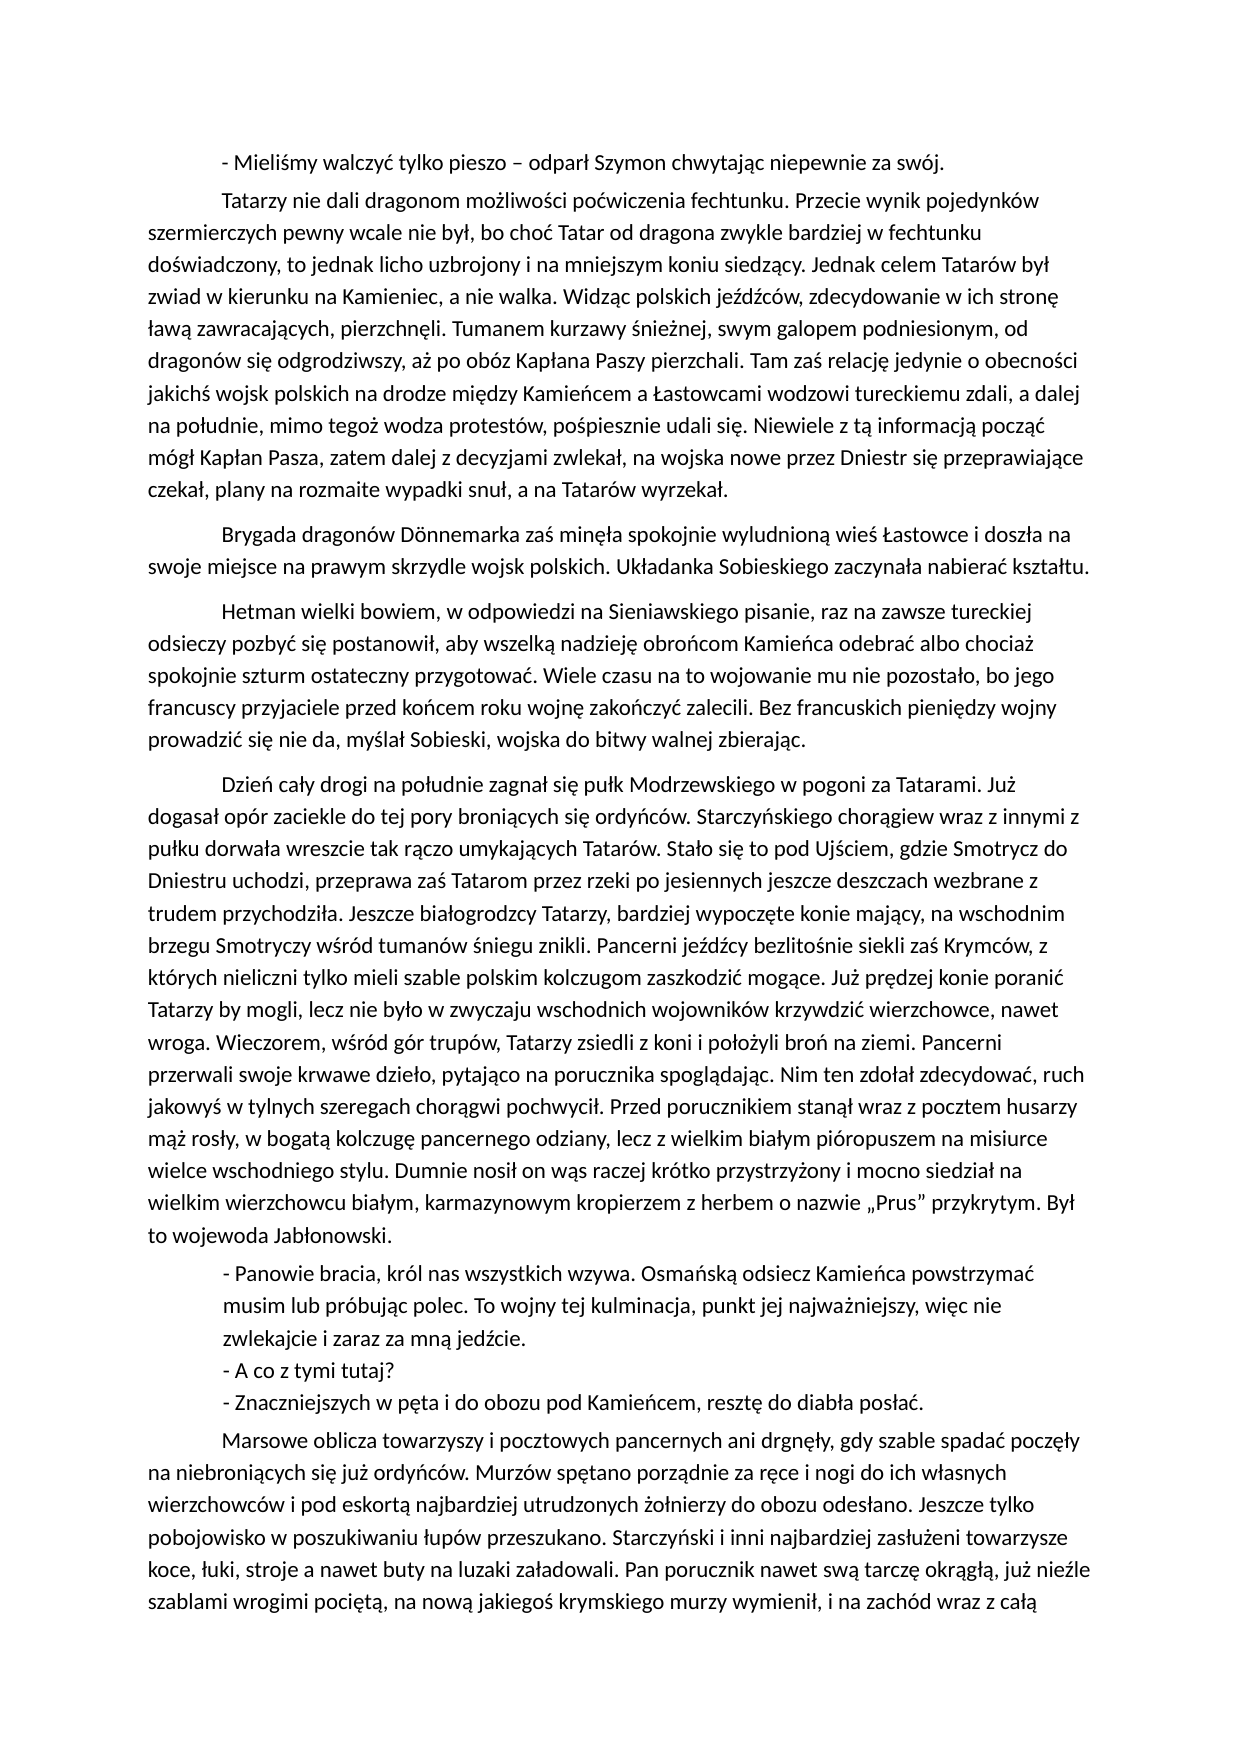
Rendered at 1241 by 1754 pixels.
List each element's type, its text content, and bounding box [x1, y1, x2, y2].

text Brygada dragonów Dönnemarka zaś minęła spokojnie wyludnioną wieś Łastowce i doszła na swoje miejsce na prawym skrzydle wojsk polskich. Układanka Sobieskiego zaczynała nabierać kształtu. [148, 520, 1093, 580]
text - Mieliśmy walczyć tylko pieszo – odparł Szymon chwytając niepewnie za swój. [221, 148, 1093, 176]
text Marsowe oblicza towarzyszy i pocztowych pancernych ani drgnęły, gdy szable spadać poczęły na niebroniących się już ordyńców. Murzów spętano porządnie za ręce i nogi do ich własnych wierzchowców i pod eskortą najbardziej utrudzonych żołnierzy do obozu odesłano. Jeszcze tylko pobojowisko w poszukiwaniu łupów przeszukano. Starczyński i inni najbardziej zasłużeni towarzysze koce, łuki, stroje a nawet buty na luzaki załadowali. Pan porucznik nawet swą tarczę okrągłą, już nieźle szablami wrogimi pociętą, na nową jakiegoś krymskiego murzy wymienił, i na zachód wraz z całą [148, 1426, 1093, 1615]
list - Znaczniejszych w pęta i do obozu pod Kamieńcem, resztę do diabła posłać. [185, 1388, 1093, 1416]
text Tatarzy nie dali dragonom możliwości poćwiczenia fechtunku. Przecie wynik pojedynków szermierczych pewny wcale nie był, bo choć Tatar od dragona zwykle bardziej w fechtunku doświadczony, to jednak licho uzbrojony i na mniejszym koniu siedzący. Jednak celem Tatarów był zwiad w kierunku na Kamieniec, a nie walka. Widząc polskich jeźdźców, zdecydowanie w ich stronę ławą zawracających, pierzchnęli. Tumanem kurzawy śnieżnej, swym galopem podniesionym, od dragonów się odgrodziwszy, aż po obóz Kapłana Paszy pierzchali. Tam zaś relację jedynie o obecności jakichś wojsk polskich na drodze między Kamieńcem a Łastowcami wodzowi tureckiemu zdali, a dalej na południe, mimo tegoż wodza protestów, pośpiesznie udali się. Niewiele z tą informacją począć mógł Kapłan Pasza, zatem dalej z decyzjami zwlekał, na wojska nowe przez Dniestr się przeprawiające czekał, plany na rozmaite wypadki snuł, a na Tatarów wyrzekał. [148, 186, 1093, 503]
list - Panowie bracia, król nas wszystkich wzywa. Osmańską odsiecz Kamieńca powstrzymać musim lub próbując polec. To wojny tej kulminacja, punkt jej najważniejszy, więc nie zwlekajcie i zaraz za mną jedźcie. [185, 1259, 1093, 1352]
text Dzień cały drogi na południe zagnał się pułk Modrzewskiego w pogoni za Tatarami. Już dogasał opór zaciekle do tej pory broniących się ordyńców. Starczyńskiego chorągiew wraz z innymi z pułku dorwała wreszcie tak rączo umykających Tatarów. Stało się to pod Ujściem, gdzie Smotrycz do Dniestru uchodzi, przeprawa zaś Tatarom przez rzeki po jesiennych jeszcze deszczach wezbrane z trudem przychodziła. Jeszcze białogrodzcy Tatarzy, bardziej wypoczęte konie mający, na wschodnim brzegu Smotryczy wśród tumanów śniegu znikli. Pancerni jeźdźcy bezlitośnie siekli zaś Krymców, z których nieliczni tylko mieli szable polskim kolczugom zaszkodzić mogące. Już prędzej konie poranić Tatarzy by mogli, lecz nie było w zwyczaju wschodnich wojowników krzywdzić wierzchowce, nawet wroga. Wieczorem, wśród gór trupów, Tatarzy zsiedli z koni i położyli broń na ziemi. Pancerni przerwali swoje krwawe dzieło, pytająco na porucznika spoglądając. Nim ten zdołał zdecydować, ruch jakowyś w tylnych szeregach chorągwi pochwycił. Przed porucznikiem stanął wraz z pocztem husarzy mąż rosły, w bogatą kolczugę pancernego odziany, lecz z wielkim białym pióropuszem na misiurce wielce wschodniego stylu. Dumnie nosił on wąs raczej krótko przystrzyżony i mocno siedział na wielkim wierzchowcu białym, karmazynowym kropierzem z herbem o nazwie „Prus” przykrytym. Był to wojewoda Jabłonowski. [148, 770, 1093, 1249]
list - A co z tymi tutaj? [185, 1356, 1093, 1384]
text Hetman wielki bowiem, w odpowiedzi na Sieniawskiego pisanie, raz na zawsze tureckiej odsieczy pozbyć się postanowił, aby wszelką nadzieję obrońcom Kamieńca odebrać albo chociaż spokojnie szturm ostateczny przygotować. Wiele czasu na to wojowanie mu nie pozostało, bo jego francuscy przyjaciele przed końcem roku wojnę zakończyć zalecili. Bez francuskich pieniędzy wojny prowadzić się nie da, myślał Sobieski, wojska do bitwy walnej zbierając. [148, 597, 1093, 753]
